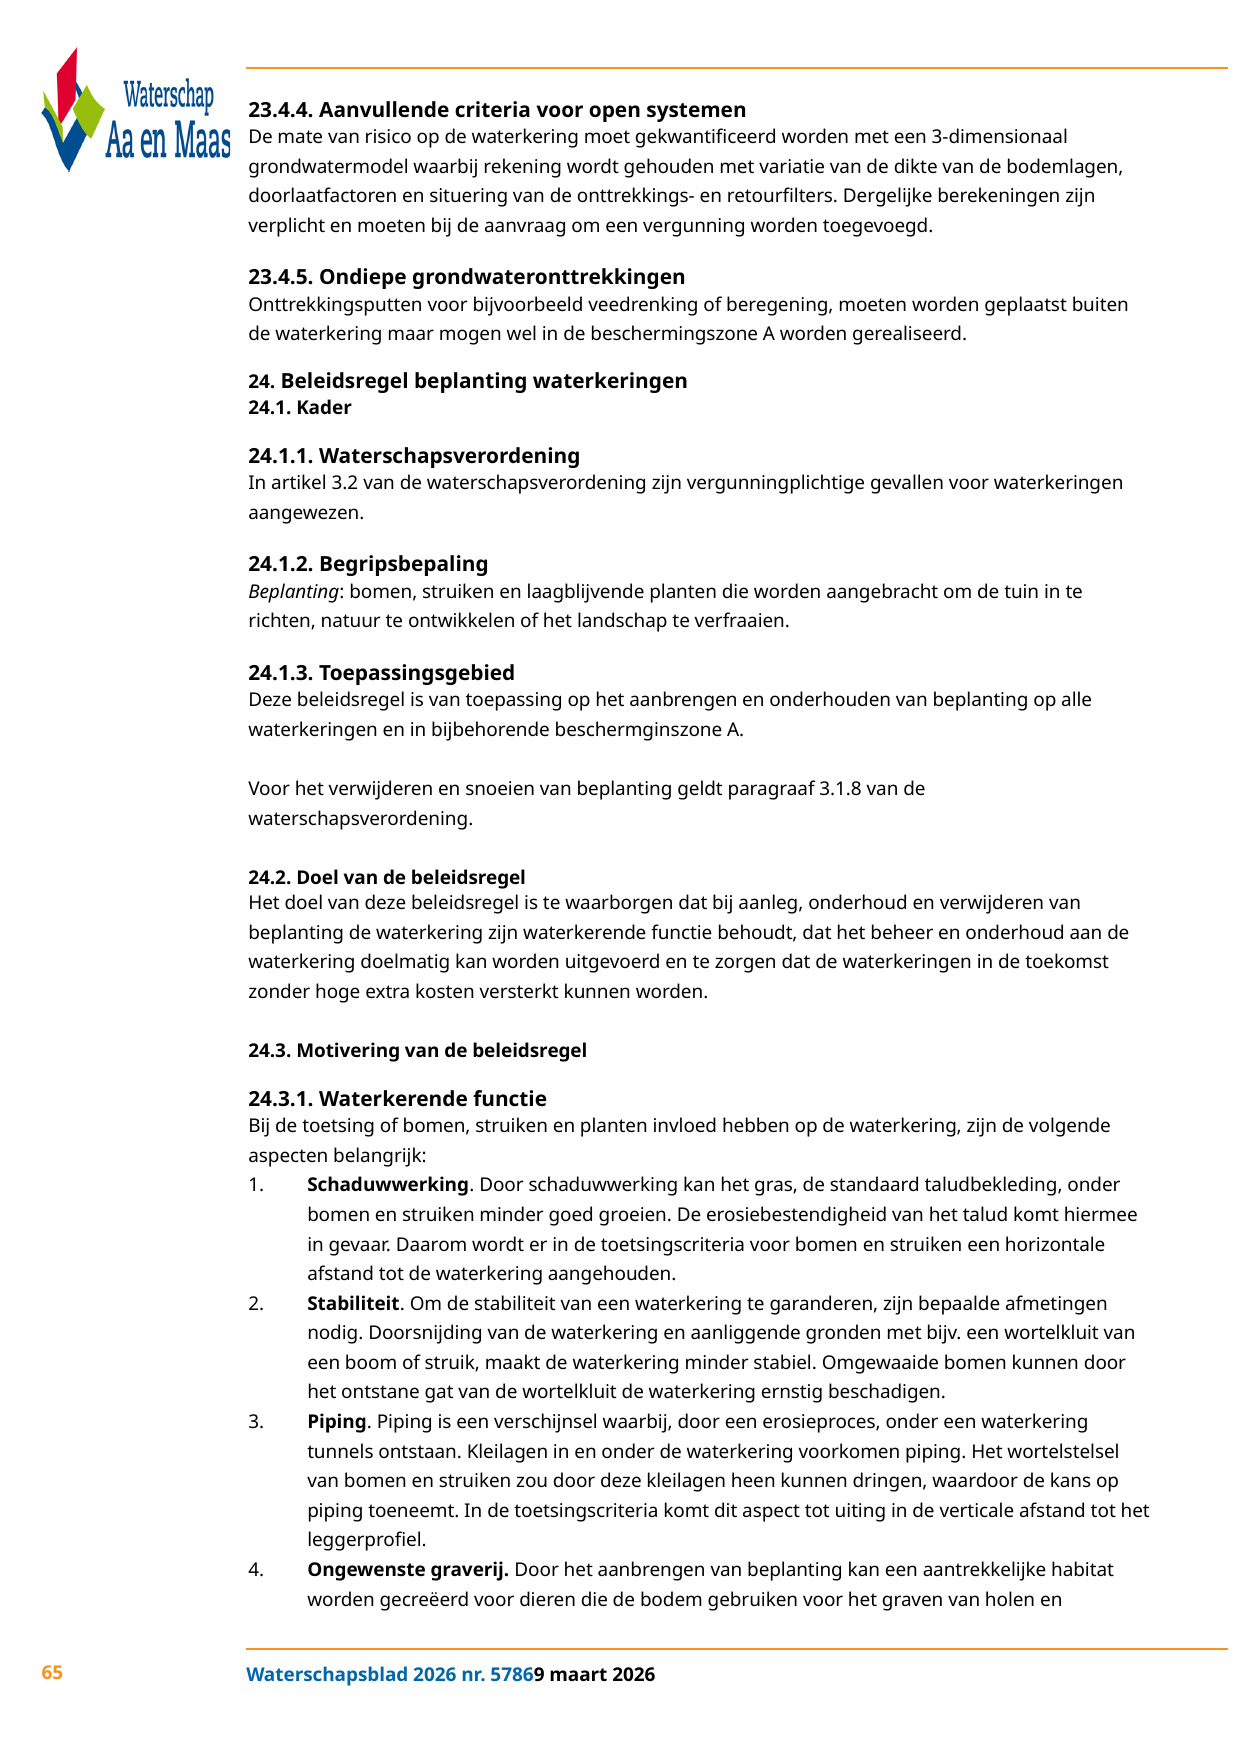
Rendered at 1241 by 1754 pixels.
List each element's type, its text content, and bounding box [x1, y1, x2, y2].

text In artikel 3.2 van de waterschapsverordening zijn vergunningplichtige gevallen voor waterkeringen aangewezen. [248, 469, 1152, 525]
text 24. Beleidsregel beplanting waterkeringen [248, 366, 1152, 394]
text 23.4.5. Ondiepe grondwateronttrekkingen [248, 262, 1152, 291]
text 24.1.2. Begripsbepaling [248, 549, 1152, 578]
text 24.3. Motivering van de beleidsregel [248, 1037, 1152, 1063]
text 24.3.1. Waterkerende functie [248, 1084, 1152, 1112]
text Het doel van deze beleidsregel is te waarborgen dat bij aanleg, onderhoud en verwijderen van beplanting de waterkering zijn waterkerende functie behoudt, dat het beheer en onderhoud aan de waterkering doelmatig kan worden uitgevoerd en te zorgen dat de waterkeringen in de toekomst zonder hoge extra kosten versterkt kunnen worden. [248, 889, 1152, 1004]
text 24.1.1. Waterschapsverordening [248, 441, 1152, 469]
text Deze beleidsregel is van toepassing op het aanbrengen en onderhouden van beplanting op alle waterkeringen en in bijbehorende beschermginszone A. [248, 686, 1152, 742]
picture [41, 47, 231, 172]
list Piping. Piping is een verschijnsel waarbij, door een erosieproces, onder een waterkering tunnels ontstaan. Kleilagen in en onder de waterkering voorkomen piping. Het wortelstelsel van bomen en struiken zou door deze kleilagen heen kunnen dringen, waardoor de kans op piping toeneemt. In de toetsingscriteria komt dit aspect tot uiting in de verticale afstand tot het leggerprofiel. [248, 1408, 1152, 1552]
list Schaduwwerking. Door schaduwwerking kan het gras, de standaard taludbekleding, onder bomen en struiken minder goed groeien. De erosiebestendigheid van het talud komt hiermee in gevaar. Daarom wordt er in de toetsingscriteria voor bomen en struiken een horizontale afstand tot de waterkering aangehouden. [248, 1172, 1152, 1286]
text 24.1.3. Toepassingsgebied [248, 658, 1152, 686]
text Voor het verwijderen en snoeien van beplanting geldt paragraaf 3.1.8 van de waterschapsverordening. [248, 775, 1152, 830]
text Beplanting: bomen, struiken en laagblijvende planten die worden aangebracht om de tuin in te richten, natuur te ontwikkelen of het landschap te verfraaien. [248, 578, 1152, 633]
text 23.4.4. Aanvullende criteria voor open systemen [248, 95, 1152, 123]
text Onttrekkingsputten voor bijvoorbeeld veedrenking of beregening, moeten worden geplaatst buiten de waterkering maar mogen wel in de beschermingszone A worden gerealiseerd. [248, 291, 1152, 346]
text 24.1. Kader [248, 394, 1152, 420]
list Ongewenste graverij. Door het aanbrengen van beplanting kan een aantrekkelijke habitat worden gecreëerd voor dieren die de bodem gebruiken voor het graven van holen en [248, 1556, 1152, 1612]
text 24.2. Doel van de beleidsregel [248, 864, 1152, 889]
text De mate van risico op de waterkering moet gekwantificeerd worden met een 3-dimensionaal grondwatermodel waarbij rekening wordt gehouden met variatie van de dikte van de bodemlagen, doorlaatfactoren en situering van de onttrekkings- en retourfilters. Dergelijke berekeningen zijn verplicht en moeten bij de aanvraag om een vergunning worden toegevoegd. [248, 123, 1152, 238]
text Bij de toetsing of bomen, struiken en planten invloed hebben op de waterkering, zijn de volgende aspecten belangrijk: [248, 1112, 1152, 1168]
list Stabiliteit. Om de stabiliteit van een waterkering te garanderen, zijn bepaalde afmetingen nodig. Doorsnijding van de waterkering en aanliggende gronden met bijv. een wortelkluit van een boom of struik, maakt de waterkering minder stabiel. Omgewaaide bomen kunnen door het ontstane gat van de wortelkluit de waterkering ernstig beschadigen. [248, 1290, 1152, 1404]
